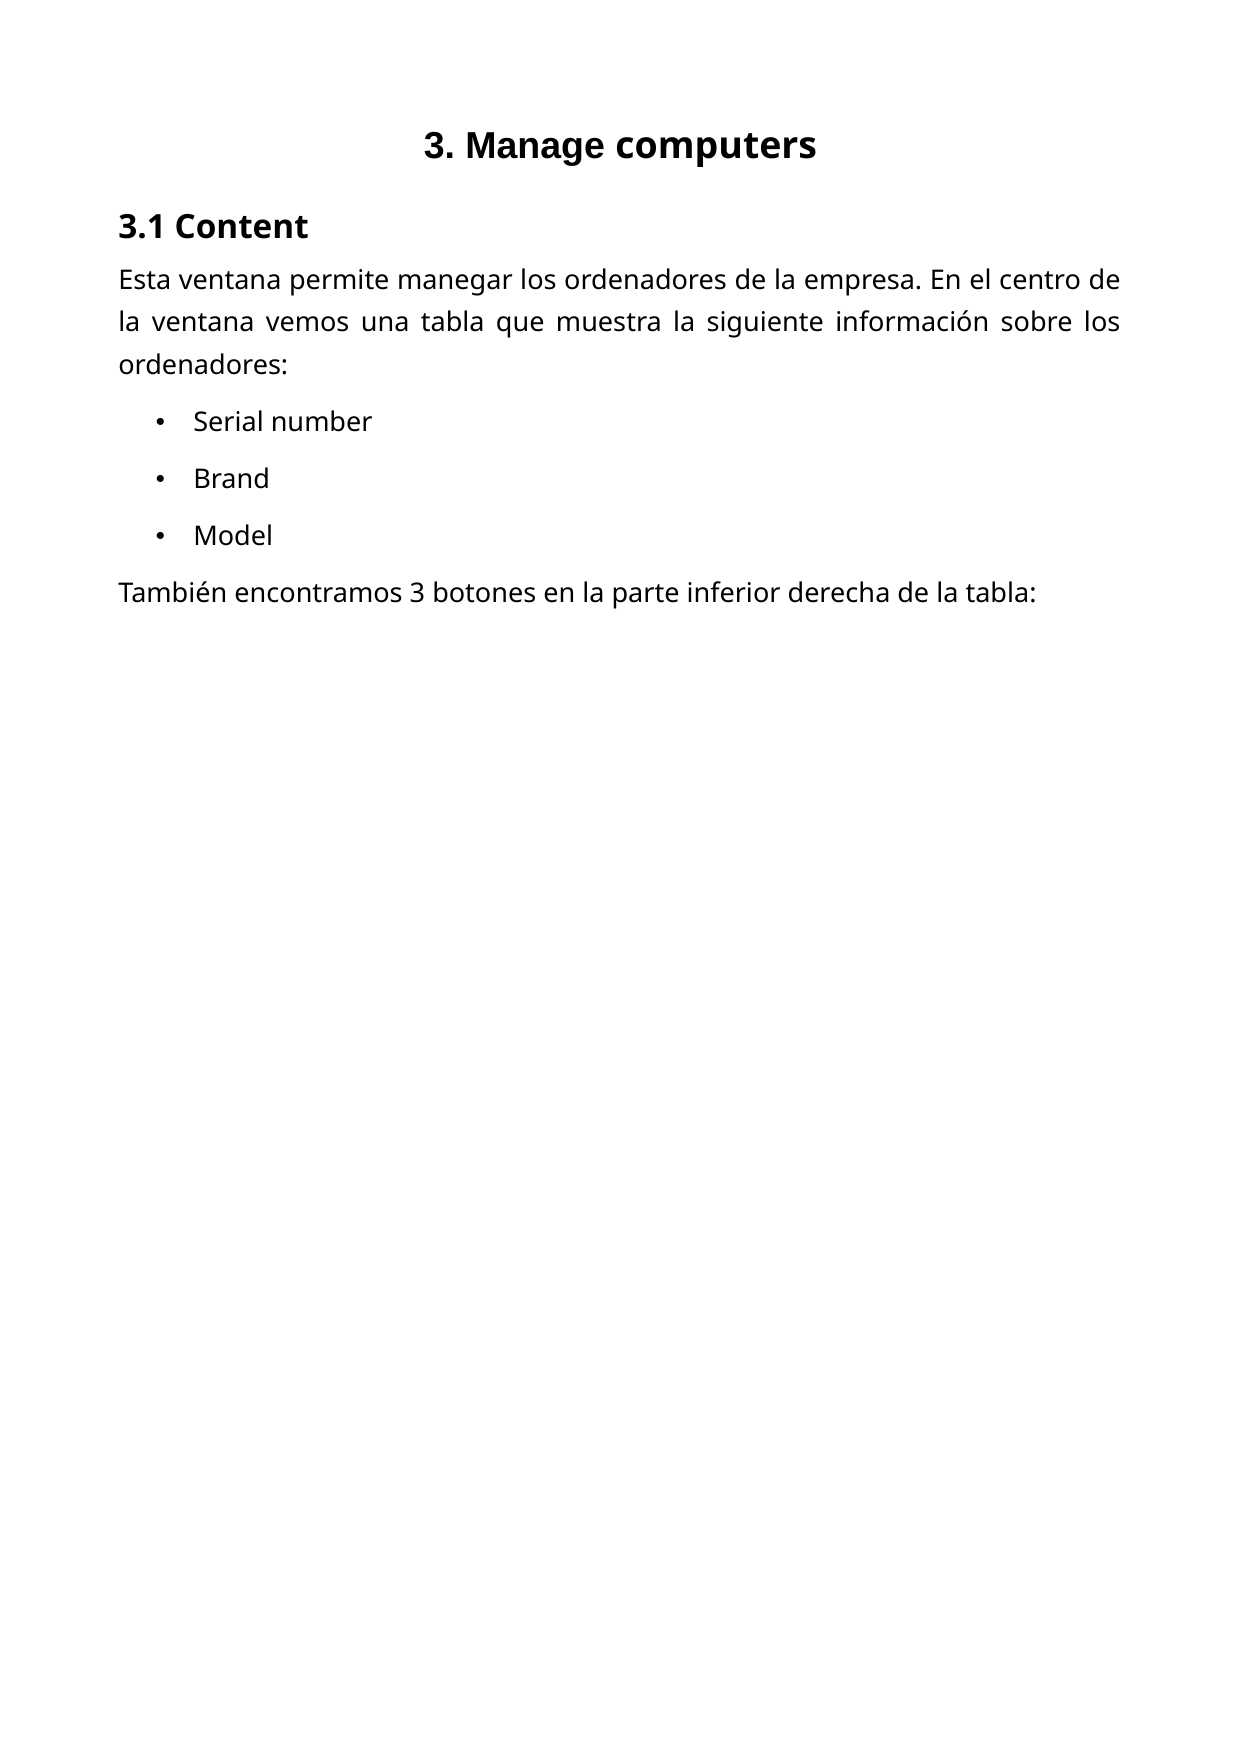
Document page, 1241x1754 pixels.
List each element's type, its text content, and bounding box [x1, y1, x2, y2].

text Esta ventana permite manegar los ordenadores de la empresa. En el centro de la ventana vemos una tabla que muestra la siguiente información sobre los ordenadores: [118, 260, 1122, 382]
subtitle 3.1 Content [118, 202, 1122, 248]
list Model [156, 516, 1122, 553]
list Serial number [156, 402, 1122, 439]
subtitle 3. Manage computers [118, 118, 1122, 169]
text También encontramos 3 botones en la parte inferior derecha de la tabla: [118, 573, 1122, 610]
list Brand [156, 459, 1122, 496]
